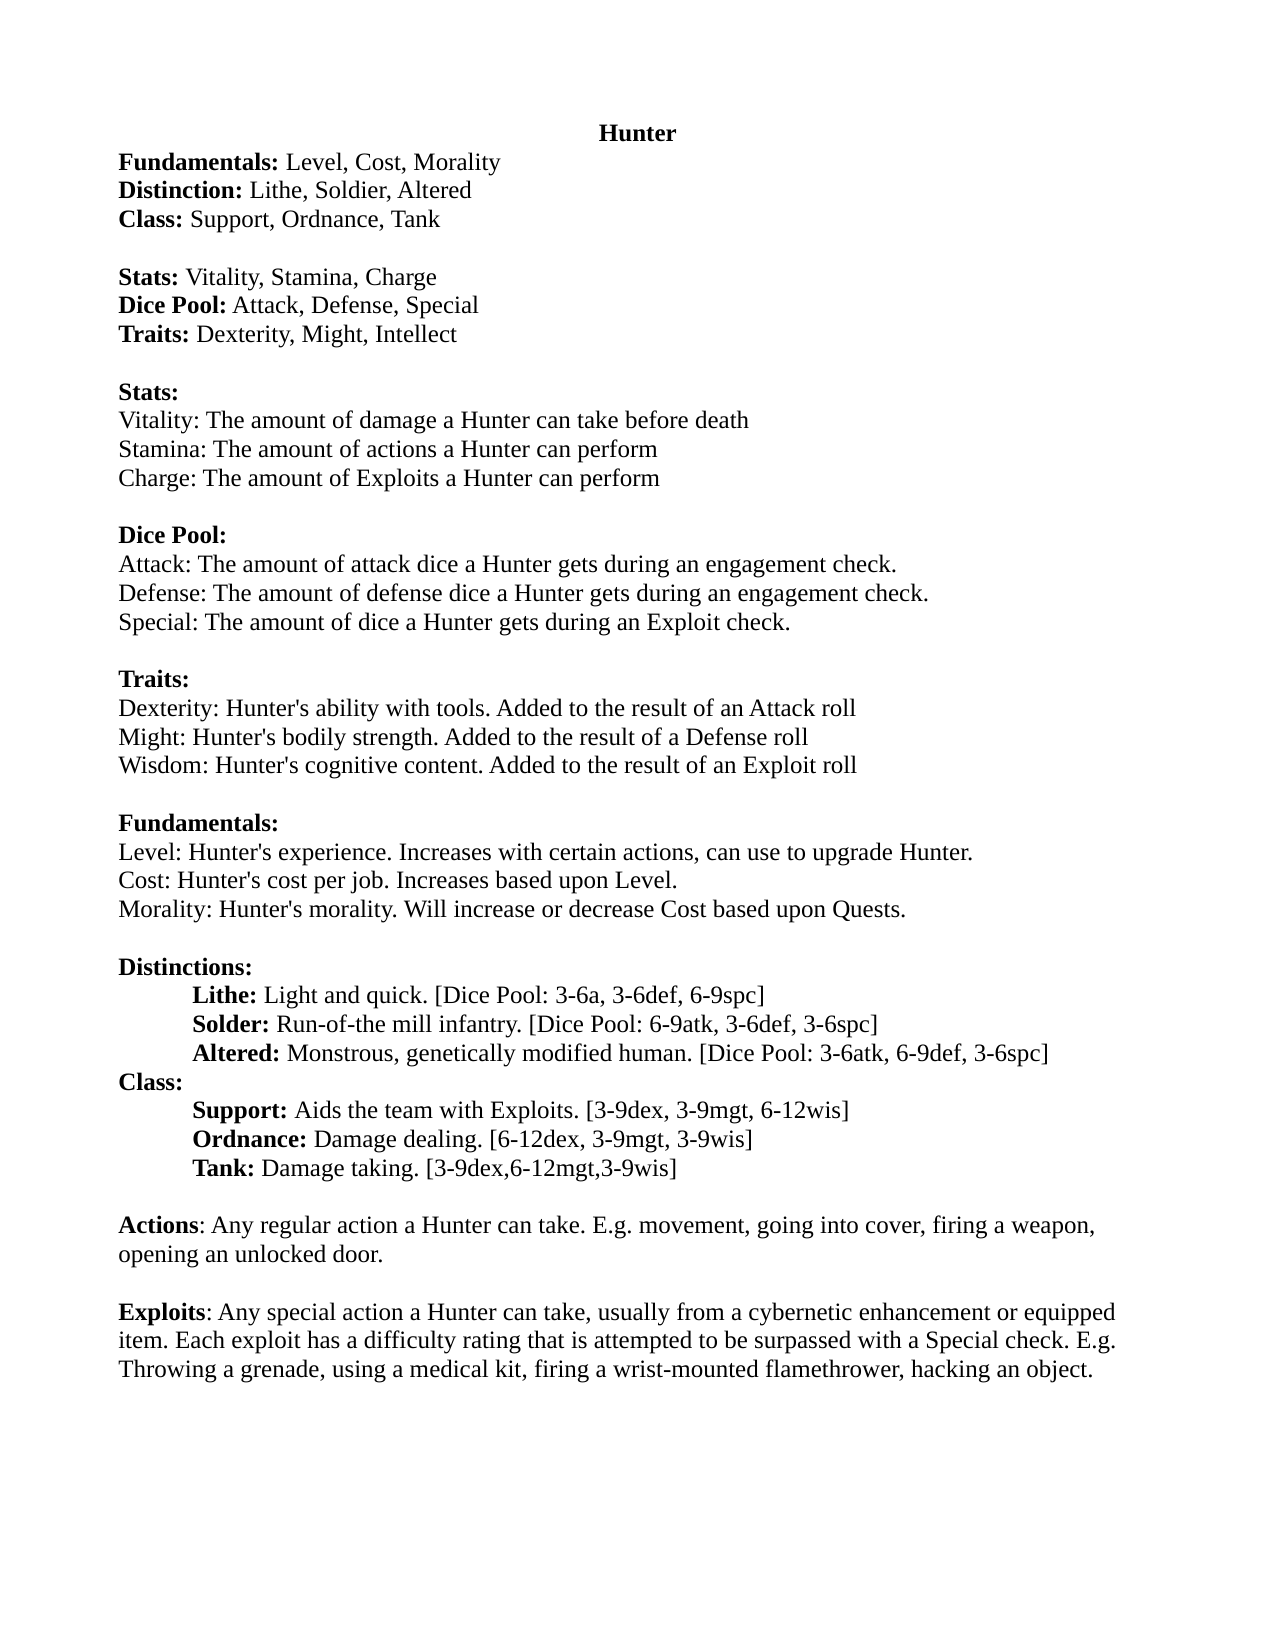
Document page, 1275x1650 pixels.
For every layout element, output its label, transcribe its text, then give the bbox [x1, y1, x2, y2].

text Attack: The amount of attack dice a Hunter gets during an engagement check. [118, 549, 1157, 578]
text Special: The amount of dice a Hunter gets during an Exploit check. [118, 607, 1157, 636]
text Dice Pool: Attack, Defense, Special [118, 291, 1157, 319]
text Fundamentals: [118, 808, 1157, 837]
text Vitality: The amount of damage a Hunter can take before death [118, 406, 1157, 434]
text Dice Pool: [118, 521, 1157, 549]
text Lithe: Light and quick. [Dice Pool: 3-6a, 3-6def, 6-9spc] [118, 981, 1157, 1009]
text Cost: Hunter's cost per job. Increases based upon Level. [118, 866, 1157, 894]
text Defense: The amount of defense dice a Hunter gets during an engagement check. [118, 578, 1157, 607]
text Distinction: Lithe, Soldier, Altered [118, 176, 1157, 204]
text Solder: Run-of-the mill infantry. [Dice Pool: 6-9atk, 3-6def, 3-6spc] [118, 1009, 1157, 1038]
text Level: Hunter's experience. Increases with certain actions, can use to upgrade Hunter. [118, 837, 1157, 866]
text Charge: The amount of Exploits a Hunter can perform [118, 463, 1157, 492]
text Ordnance: Damage dealing. [6-12dex, 3-9mgt, 3-9wis] [118, 1124, 1157, 1153]
text Dexterity: Hunter's ability with tools. Added to the result of an Attack roll [118, 693, 1157, 722]
text Altered: Monstrous, genetically modified human. [Dice Pool: 3-6atk, 6-9def, 3-6spc] [118, 1038, 1157, 1067]
text Wisdom: Hunter's cognitive content. Added to the result of an Exploit roll [118, 751, 1157, 779]
text Traits: [118, 664, 1157, 693]
text Exploits: Any special action a Hunter can take, usually from a cybernetic enhancement or equipped item. Each exploit has a difficulty rating that is attempted to be surpassed with a Special check. E.g. Throwing a grenade, using a medical kit, firing a wrist-mounted flamethrower, hacking an object. [118, 1297, 1157, 1383]
text Might: Hunter's bodily strength. Added to the result of a Defense roll [118, 722, 1157, 751]
text Fundamentals: Level, Cost, Morality [118, 147, 1157, 176]
text Stats: [118, 377, 1157, 406]
text Class: [118, 1067, 1157, 1096]
text Distinctions: [118, 952, 1157, 981]
text Stamina: The amount of actions a Hunter can perform [118, 434, 1157, 463]
text Morality: Hunter's morality. Will increase or decrease Cost based upon Quests. [118, 894, 1157, 923]
text Hunter [118, 118, 1157, 147]
text Class: Support, Ordnance, Tank [118, 204, 1157, 233]
text Traits: Dexterity, Might, Intellect [118, 319, 1157, 348]
text Support: Aids the team with Exploits. [3-9dex, 3-9mgt, 6-12wis] [118, 1096, 1157, 1124]
text Actions: Any regular action a Hunter can take. E.g. movement, going into cover, firing a weapon, opening an unlocked door. [118, 1211, 1157, 1268]
text Stats: Vitality, Stamina, Charge [118, 262, 1157, 291]
text Tank: Damage taking. [3-9dex,6-12mgt,3-9wis] [118, 1153, 1157, 1182]
